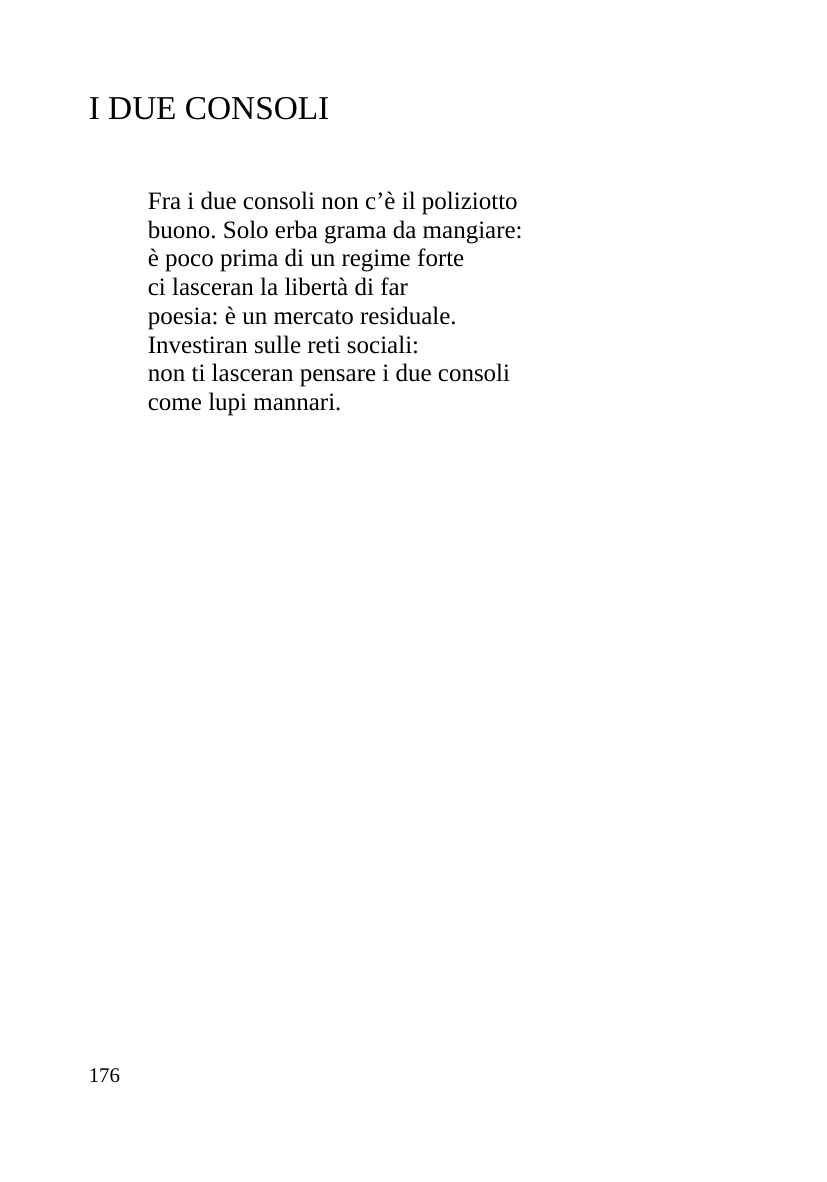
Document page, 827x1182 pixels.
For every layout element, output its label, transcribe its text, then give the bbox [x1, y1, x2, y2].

text buono. Solo erba grama da mangiare: [148, 215, 738, 243]
text Fra i due consoli non c’è il poliziotto [148, 186, 738, 215]
text poesia: è un mercato residuale. [148, 301, 738, 330]
text Investiran sulle reti sociali: [148, 330, 738, 358]
text I DUE CONSOLI [88, 88, 738, 127]
text è poco prima di un regime forte [148, 243, 738, 272]
text ci lasceran la libertà di far [148, 272, 738, 301]
text come lupi mannari. [148, 387, 738, 416]
text non ti lasceran pensare i due consoli [148, 358, 738, 387]
